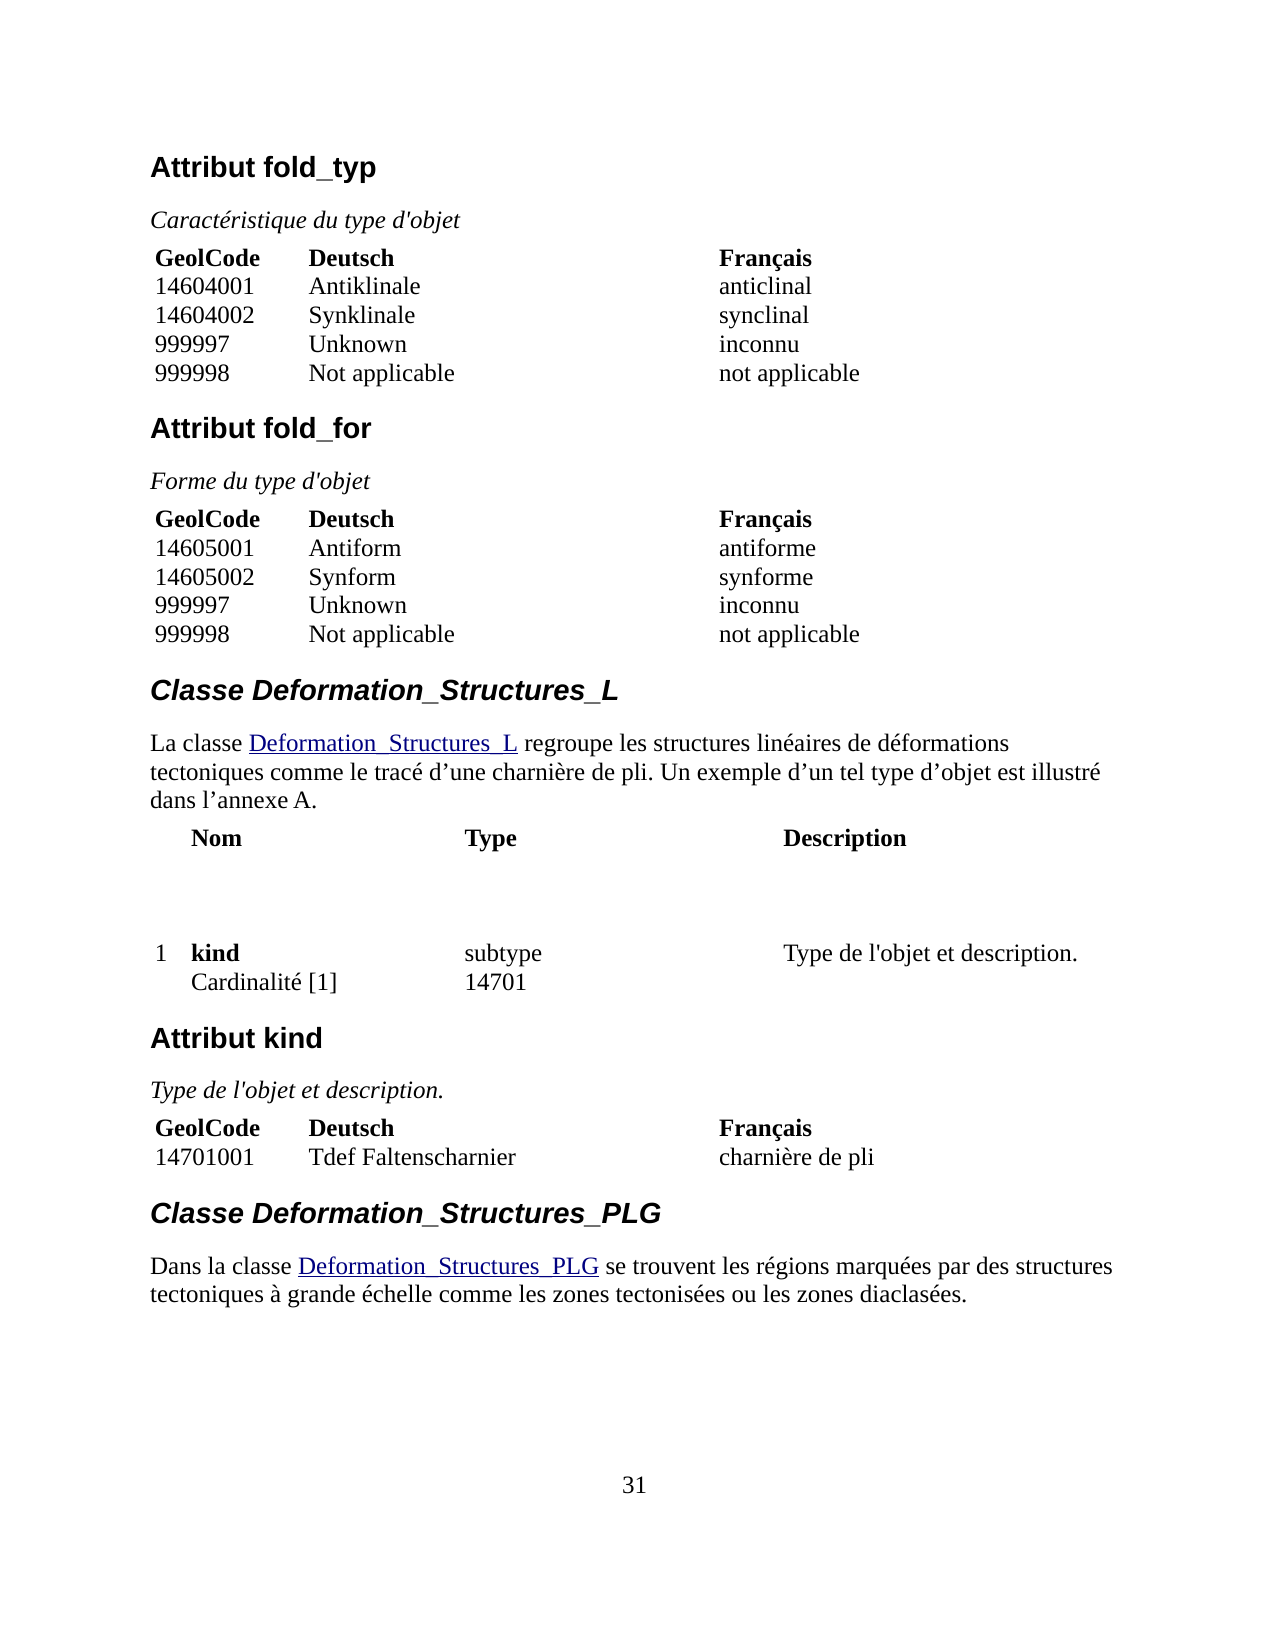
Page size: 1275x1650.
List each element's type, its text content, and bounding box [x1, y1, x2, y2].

table_cell Unknown [304, 329, 714, 358]
table_header Type [460, 823, 779, 938]
table_cell kind [186, 938, 460, 967]
table_cell 14701001 [150, 1142, 304, 1171]
table_cell Antiform [304, 533, 714, 562]
table_cell synclinal [714, 300, 1125, 329]
subtitle Classe Deformation_Structures_L [150, 673, 1125, 706]
table_cell 14605002 [150, 562, 304, 590]
table_cell Synform [304, 562, 714, 590]
text Caractéristique du type d'objet [150, 205, 1125, 234]
table_header Deutsch [304, 504, 714, 533]
table_header Deutsch [304, 243, 714, 271]
table_cell Tdef Faltenscharnier [304, 1142, 714, 1171]
table_cell not applicable [714, 358, 1125, 386]
table_cell Type de l'objet et description. [779, 938, 1125, 967]
table_cell antiforme [714, 533, 1125, 562]
table_cell [150, 967, 186, 996]
table_cell 14604001 [150, 271, 304, 300]
subtitle Attribut fold_typ [150, 150, 1125, 183]
table_cell subtype [460, 938, 779, 967]
table_cell synforme [714, 562, 1125, 590]
text Type de l'objet et description. [150, 1076, 1125, 1104]
table_cell 999998 [150, 358, 304, 386]
table_header Description [779, 823, 1125, 938]
table_cell Unknown [304, 590, 714, 619]
table_header Nom [186, 823, 460, 938]
table_cell [779, 967, 1125, 996]
table_cell not applicable [714, 619, 1125, 648]
table_cell Not applicable [304, 619, 714, 648]
table_cell anticlinal [714, 271, 1125, 300]
text La classe Deformation_Structures_L regroupe les structures linéaires de déformations tectoniques comme le tracé d’une charnière de pli. Un exemple d’un tel type d’objet est illustré dans l’annexe A. [150, 728, 1125, 814]
table_header Français [714, 504, 1125, 533]
subtitle Attribut fold_for [150, 411, 1125, 445]
table_cell inconnu [714, 590, 1125, 619]
table_cell 14604002 [150, 300, 304, 329]
table_header GeolCode [150, 1113, 304, 1142]
table_cell Antiklinale [304, 271, 714, 300]
table_header Français [714, 1113, 1125, 1142]
table_header Deutsch [304, 1113, 714, 1142]
table_cell inconnu [714, 329, 1125, 358]
table_header [150, 823, 186, 938]
table_cell charnière de pli [714, 1142, 1125, 1171]
table_cell 999998 [150, 619, 304, 648]
table_header GeolCode [150, 504, 304, 533]
table_cell Cardinalité [1] [186, 967, 460, 996]
table_header Français [714, 243, 1125, 271]
table_cell 1 [150, 938, 186, 967]
table_cell 14605001 [150, 533, 304, 562]
table_cell 999997 [150, 329, 304, 358]
table_header GeolCode [150, 243, 304, 271]
subtitle Classe Deformation_Structures_PLG [150, 1196, 1125, 1229]
table_cell Not applicable [304, 358, 714, 386]
table_cell 14701 [460, 967, 779, 996]
text Dans la classe Deformation_Structures_PLG se trouvent les régions marquées par des structures tectoniques à grande échelle comme les zones tectonisées ou les zones diaclasées. [150, 1251, 1125, 1308]
table_cell Synklinale [304, 300, 714, 329]
subtitle Attribut kind [150, 1021, 1125, 1054]
text Forme du type d'objet [150, 466, 1125, 495]
table_cell 999997 [150, 590, 304, 619]
